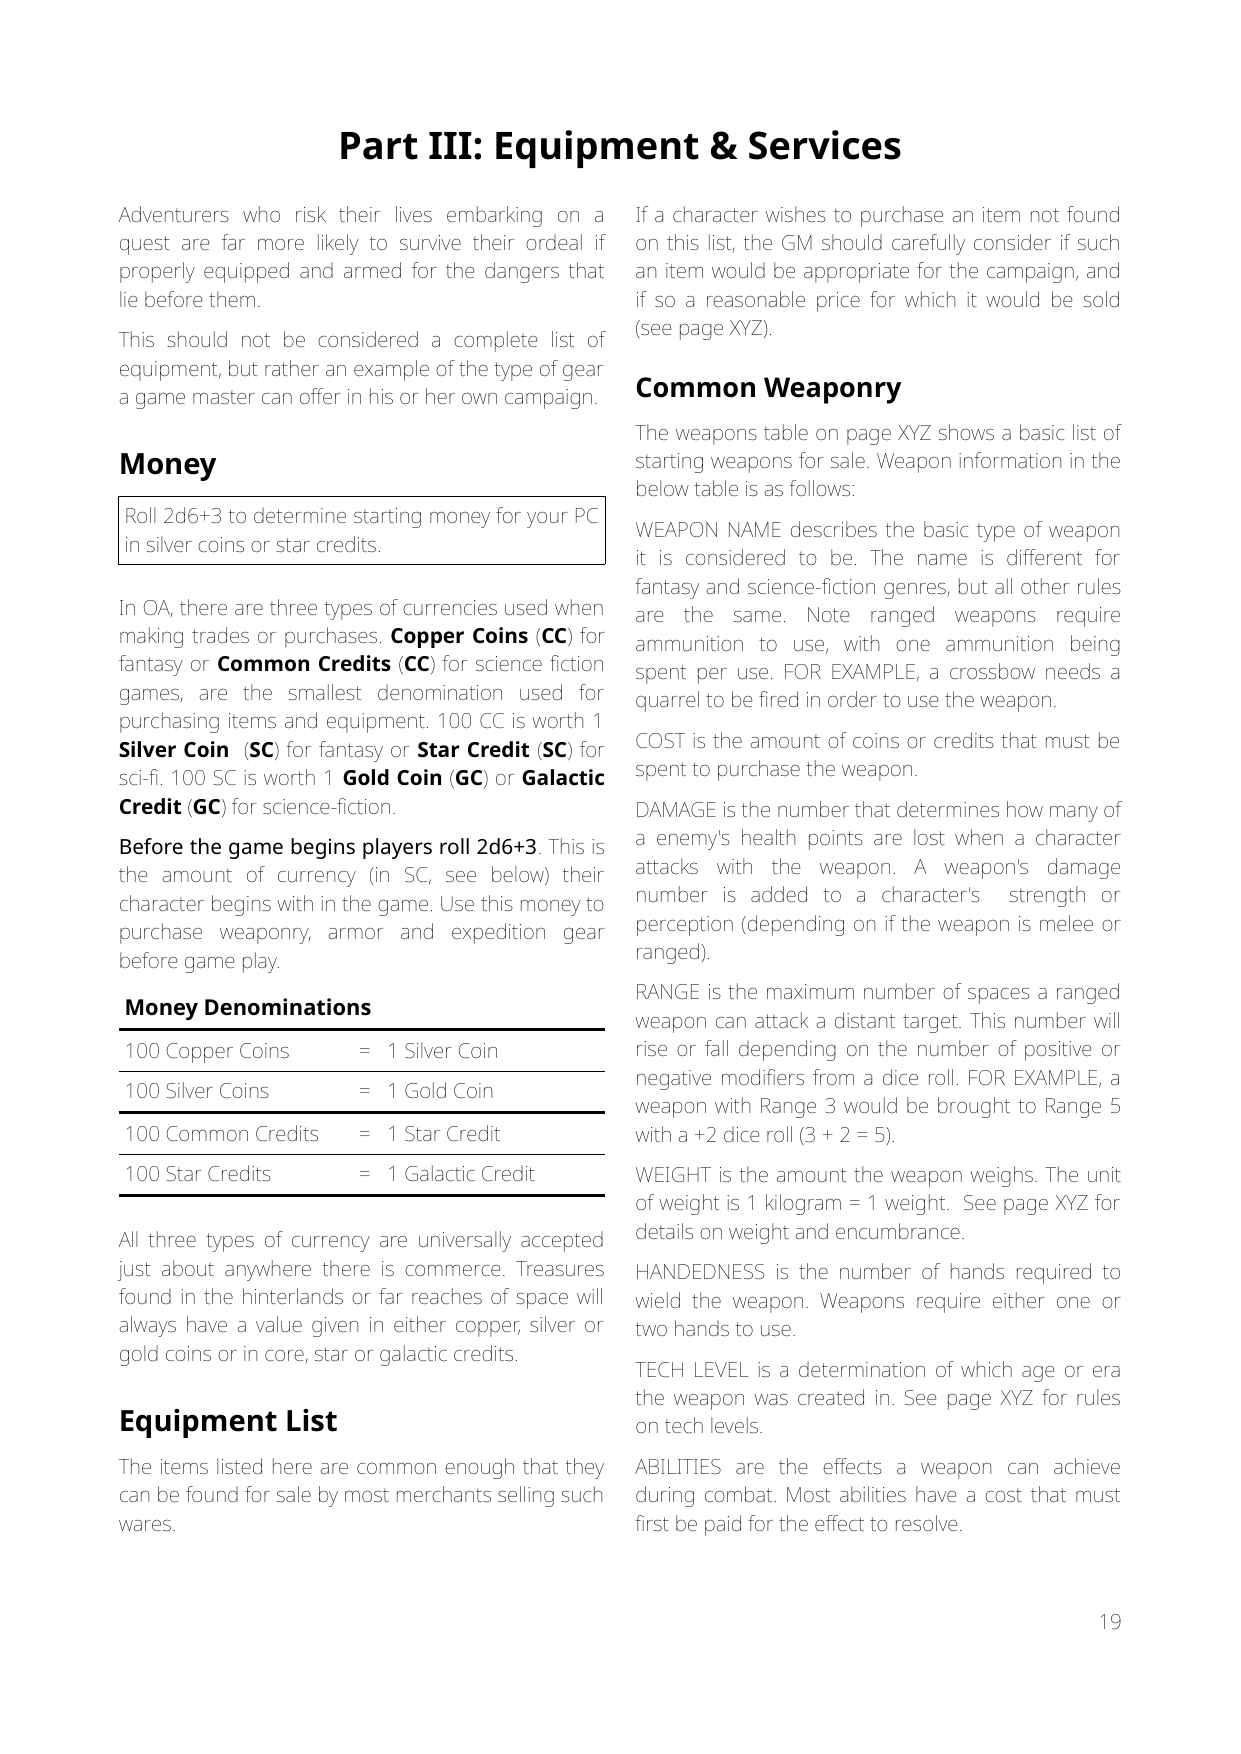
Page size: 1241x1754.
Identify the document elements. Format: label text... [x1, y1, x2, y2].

table_cell 100 Star Credits [119, 1155, 353, 1194]
text Before the game begins players roll 2d6+3. This is the amount of currency (in SC, see below) their character begins with in the game. Use this money to purchase weaponry, armor and expedition gear before game play. [118, 832, 605, 974]
text DAMAGE is the number that determines how many of a enemy's health points are lost when a character attacks with the weapon. A weapon's damage number is added to a character's strength or perception (depending on if the weapon is melee or ranged). [635, 795, 1122, 966]
text In OA, there are three types of currencies used when making trades or purchases. Copper Coins (CC) for fantasy or Common Credits (CC) for science fiction games, are the smallest denomination used for purchasing items and equipment. 100 CC is worth 1 Silver Coin (SC) for fantasy or Star Credit (SC) for sci-fi. 100 SC is worth 1 Gold Coin (GC) or Galactic Credit (GC) for science-fiction. [118, 565, 605, 820]
text TECH LEVEL is a determination of which age or era the weapon was created in. See page XYZ for rules on tech levels. [635, 1355, 1122, 1440]
table_cell 1 Galactic Credit [381, 1155, 604, 1194]
text WEIGHT is the amount the weapon weighs. The unit of weight is 1 kilogram = 1 weight. See page XYZ for details on weight and encumbrance. [635, 1160, 1122, 1245]
table_header Money Denominations [119, 986, 604, 1028]
table_cell = [353, 1031, 381, 1071]
text The items listed here are common enough that they can be found for sale by most merchants selling such wares. [118, 1452, 605, 1537]
table_cell 1 Star Credit [381, 1114, 604, 1154]
text This should not be considered a complete list of equipment, but rather an example of the type of gear a game master can offer in his or her own campaign. [118, 325, 605, 411]
text The weapons table on page XYZ shows a basic list of starting weapons for sale. Weapon information in the below table is as follows: [635, 418, 1122, 503]
table_cell 100 Copper Coins [119, 1031, 353, 1071]
subtitle Money [118, 443, 605, 483]
table_cell = [353, 1114, 381, 1154]
table_cell = [353, 1072, 381, 1111]
table_cell 1 Silver Coin [381, 1031, 604, 1071]
table_cell 100 Silver Coins [119, 1072, 353, 1111]
table_cell = [353, 1155, 381, 1194]
text All three types of currency are universally accepted just about anywhere there is commerce. Treasures found in the hinterlands or far reaches of space will always have a value given in either copper, silver or gold coins or in core, star or galactic credits. [118, 1197, 605, 1367]
table_cell 100 Common Credits [119, 1114, 353, 1154]
text HANDEDNESS is the number of hands required to wield the weapon. Weapons require either one or two hands to use. [635, 1257, 1122, 1343]
table_cell 1 Gold Coin [381, 1072, 604, 1111]
text Adventurers who risk their lives embarking on a quest are far more likely to survive their ordeal if properly equipped and armed for the dangers that lie before them. [118, 200, 605, 313]
text COST is the amount of coins or credits that must be spent to purchase the weapon. [635, 726, 1122, 783]
text If a character wishes to purchase an item not found on this list, the GM should carefully consider if such an item would be appropriate for the campaign, and if so a reasonable price for which it would be sold (see page XYZ). [635, 200, 1122, 342]
text RANGE is the maximum number of spaces a ranged weapon can attack a distant target. This number will rise or fall depending on the number of positive or negative modifiers from a dice roll. FOR EXAMPLE, a weapon with Range 3 would be brought to Range 5 with a +2 dice roll (3 + 2 = 5). [635, 977, 1122, 1148]
text ABILITIES are the effects a weapon can achieve during combat. Most abilities have a cost that must first be paid for the effect to resolve. [635, 1452, 1122, 1537]
text Common Weaponry [635, 369, 1122, 406]
text WEAPON NAME describes the basic type of weapon it is considered to be. The name is different for fantasy and science-fiction genres, but all other rules are the same. Note ranged weapons require ammunition to use, with one ammunition being spent per use. FOR EXAMPLE, a crossbow needs a quarrel to be fired in order to use the weapon. [635, 515, 1122, 714]
table_header Roll 2d6+3 to determine starting money for your PC in silver coins or star credits. [119, 497, 605, 564]
text Equipment List [118, 1400, 605, 1440]
